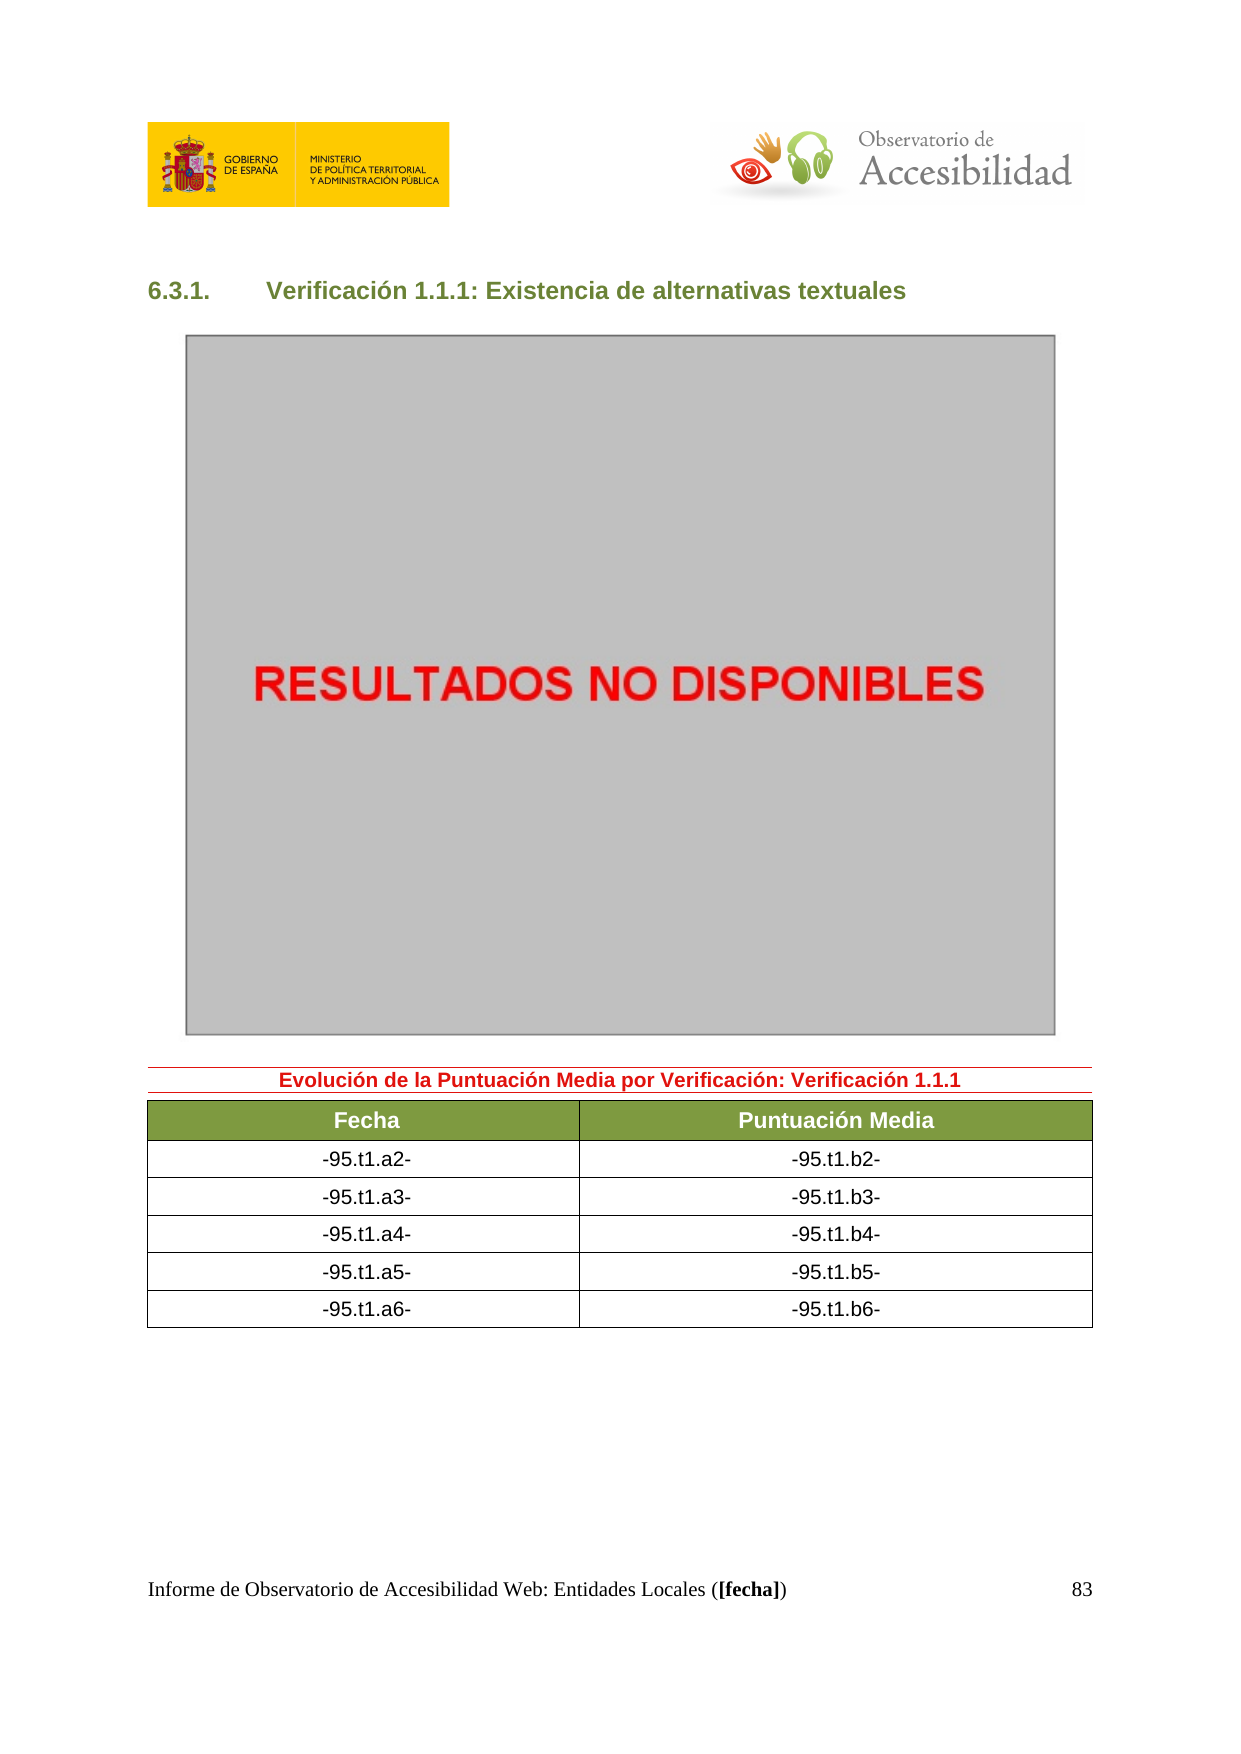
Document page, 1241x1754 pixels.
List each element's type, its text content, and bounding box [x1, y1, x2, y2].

table_cell -95.t1.a5- [148, 1253, 579, 1290]
picture [710, 122, 1086, 205]
text Evolución de la Puntuación Media por Verificación: Verificación 1.1.1 [148, 1068, 1092, 1092]
table_cell -95.t1.a4- [148, 1216, 579, 1252]
table_header Fecha [148, 1101, 579, 1140]
table_cell -95.t1.a2- [148, 1141, 579, 1177]
table_cell -95.t1.b3- [580, 1178, 1092, 1215]
table_cell -95.t1.a6- [148, 1291, 579, 1327]
table_cell -95.t1.b2- [580, 1141, 1092, 1177]
table_cell -95.t1.b6- [580, 1291, 1092, 1327]
table_cell -95.t1.b5- [580, 1253, 1092, 1290]
table_cell -95.t1.a3- [148, 1178, 579, 1215]
list Verificación 1.1.1: Existencia de alternativas textuales [148, 276, 1092, 304]
picture [178, 332, 1062, 1042]
table_cell -95.t1.b4- [580, 1216, 1092, 1252]
table_header Puntuación Media [580, 1101, 1092, 1140]
picture [147, 122, 450, 207]
